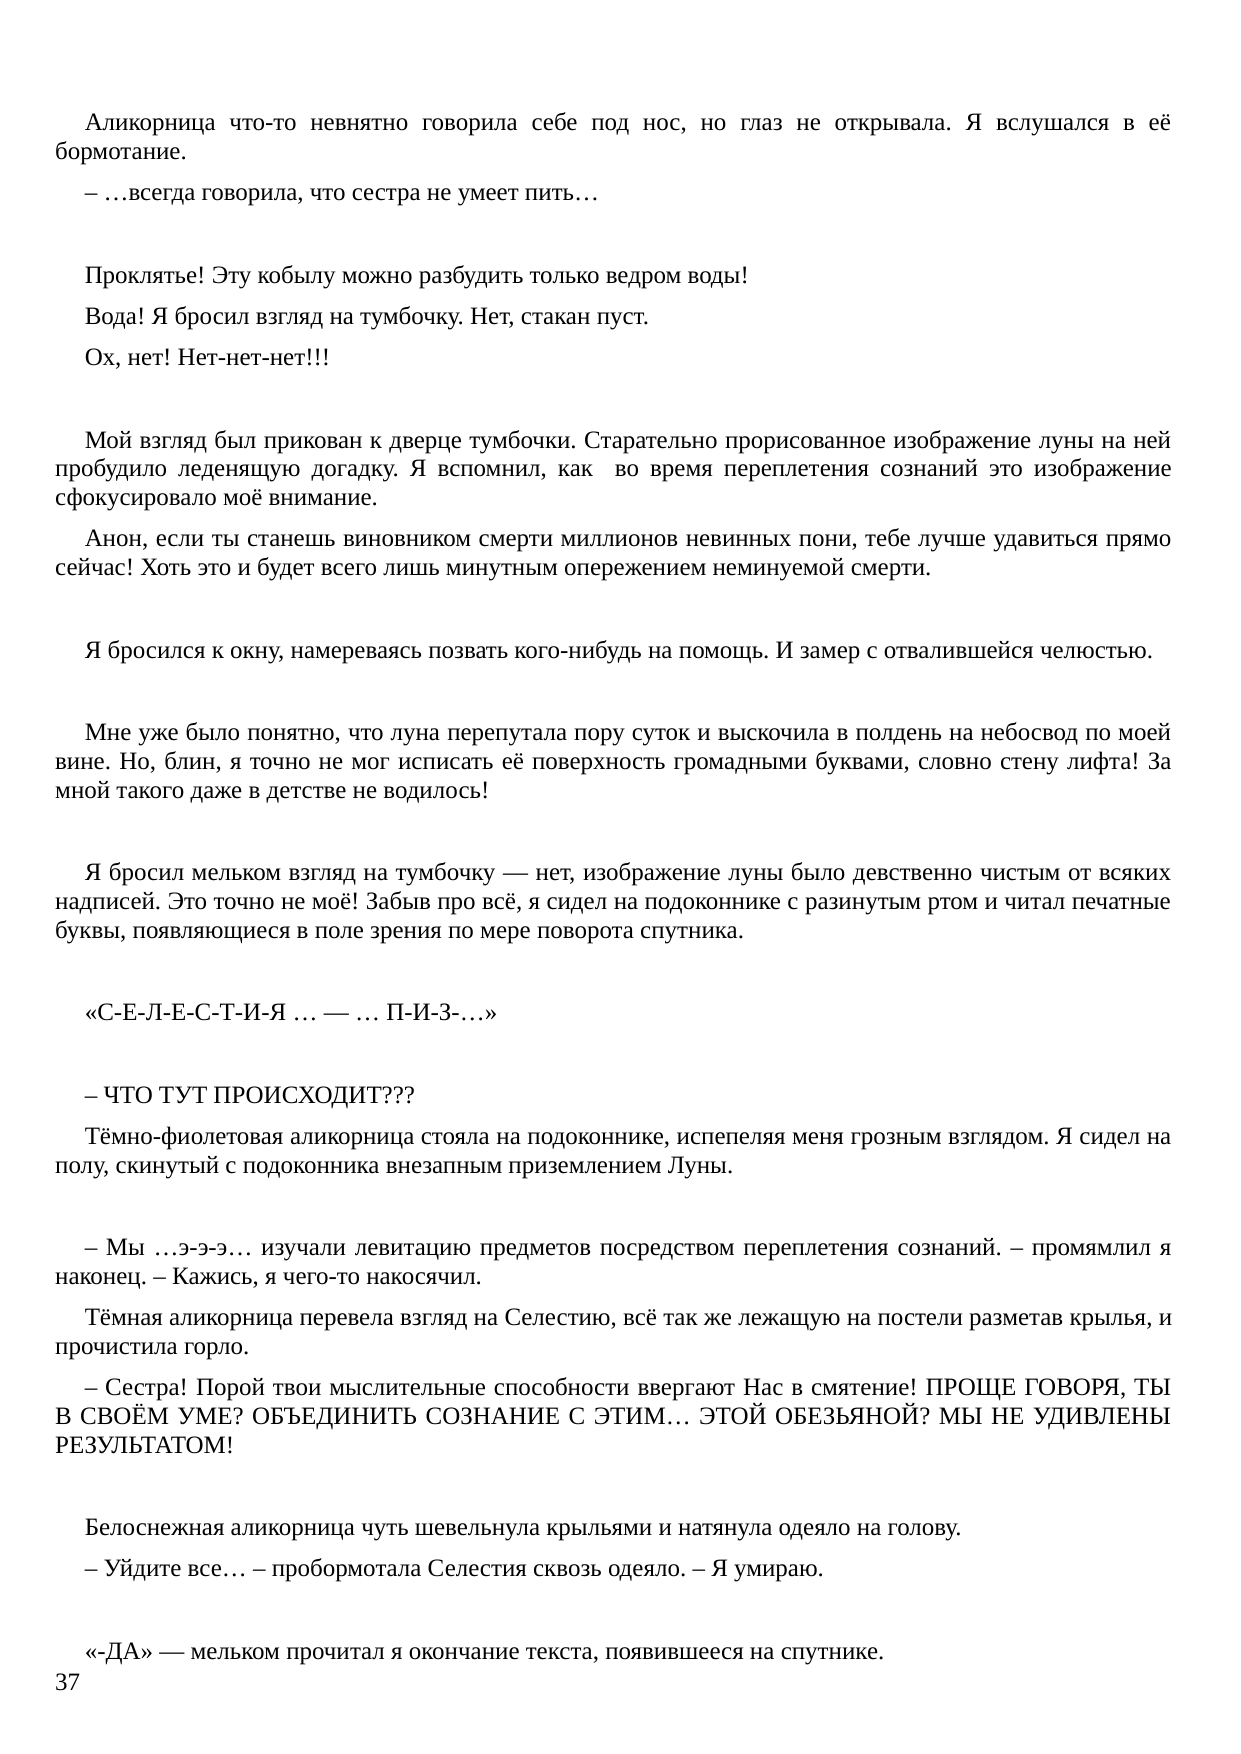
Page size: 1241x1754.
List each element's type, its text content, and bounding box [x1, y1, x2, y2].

text Тёмно-фиолетовая аликорница стояла на подоконнике, испепеляя меня грозным взглядом. Я сидел на полу, скинутый с подоконника внезапным приземлением Луны. [55, 1121, 1173, 1178]
text Вода! Я бросил взгляд на тумбочку. Нет, стакан пуст. [55, 301, 1173, 330]
text «С-Е-Л-Е-С-Т-И-Я … — … П-И-З-…» [55, 997, 1173, 1026]
text Мне уже было понятно, что луна перепутала пору суток и выскочила в полдень на небосвод по моей вине. Но, блин, я точно не мог исписать её поверхность громадными буквами, словно стену лифта! За мной такого даже в детстве не водилось! [55, 717, 1173, 803]
text Белоснежная аликорница чуть шевельнула крыльями и натянула одеяло на голову. [55, 1512, 1173, 1541]
text – …всегда говорила, что сестра не умеет пить… [55, 177, 1173, 206]
text – Уйдите все… – пробормотала Селестия сквозь одеяло. – Я умираю. [55, 1553, 1173, 1582]
text – Сестра! Порой твои мыслительные способности ввергают Нас в смятение! ПРОЩЕ ГОВОРЯ, ТЫ В СВОЁМ УМЕ? ОБЪЕДИНИТЬ СОЗНАНИЕ С ЭТИМ… ЭТОЙ ОБЕЗЬЯНОЙ? МЫ НЕ УДИВЛЕНЫ РЕЗУЛЬТАТОМ! [55, 1372, 1173, 1458]
text Тёмная аликорница перевела взгляд на Селестию, всё так же лежащую на постели разметав крылья, и прочистила горло. [55, 1302, 1173, 1360]
text Проклятье! Эту кобылу можно разбудить только ведром воды! [55, 260, 1173, 288]
text – Мы …э-э-э… изучали левитацию предметов посредством переплетения сознаний. – промямлил я наконец. – Кажись, я чего-то накосячил. [55, 1232, 1173, 1290]
text – ЧТО ТУТ ПРОИСХОДИТ??? [55, 1080, 1173, 1108]
text Анон, если ты станешь виновником смерти миллионов невинных пони, тебе лучше удавиться прямо сейчас! Хоть это и будет всего лишь минутным опережением неминуемой смерти. [55, 523, 1173, 581]
text Ох, нет! Нет-нет-нет!!! [55, 342, 1173, 371]
text «-ДА» — мельком прочитал я окончание текста, появившееся на спутнике. [55, 1636, 1173, 1665]
text Я бросился к окну, намереваясь позвать кого-нибудь на помощь. И замер с отвалившейся челюстью. [55, 635, 1173, 663]
text Мой взгляд был прикован к дверце тумбочки. Старательно прорисованное изображение луны на ней пробудило леденящую догадку. Я вспомнил, как во время переплетения сознаний это изображение сфокусировало моё внимание. [55, 425, 1173, 511]
text Аликорница что-то невнятно говорила себе под нос, но глаз не открывала. Я вслушался в её бормотание. [55, 107, 1173, 165]
text Я бросил мельком взгляд на тумбочку — нет, изображение луны было девственно чистым от всяких надписей. Это точно не моё! Забыв про всё, я сидел на подоконнике с разинутым ртом и читал печатные буквы, появляющиеся в поле зрения по мере поворота спутника. [55, 857, 1173, 943]
